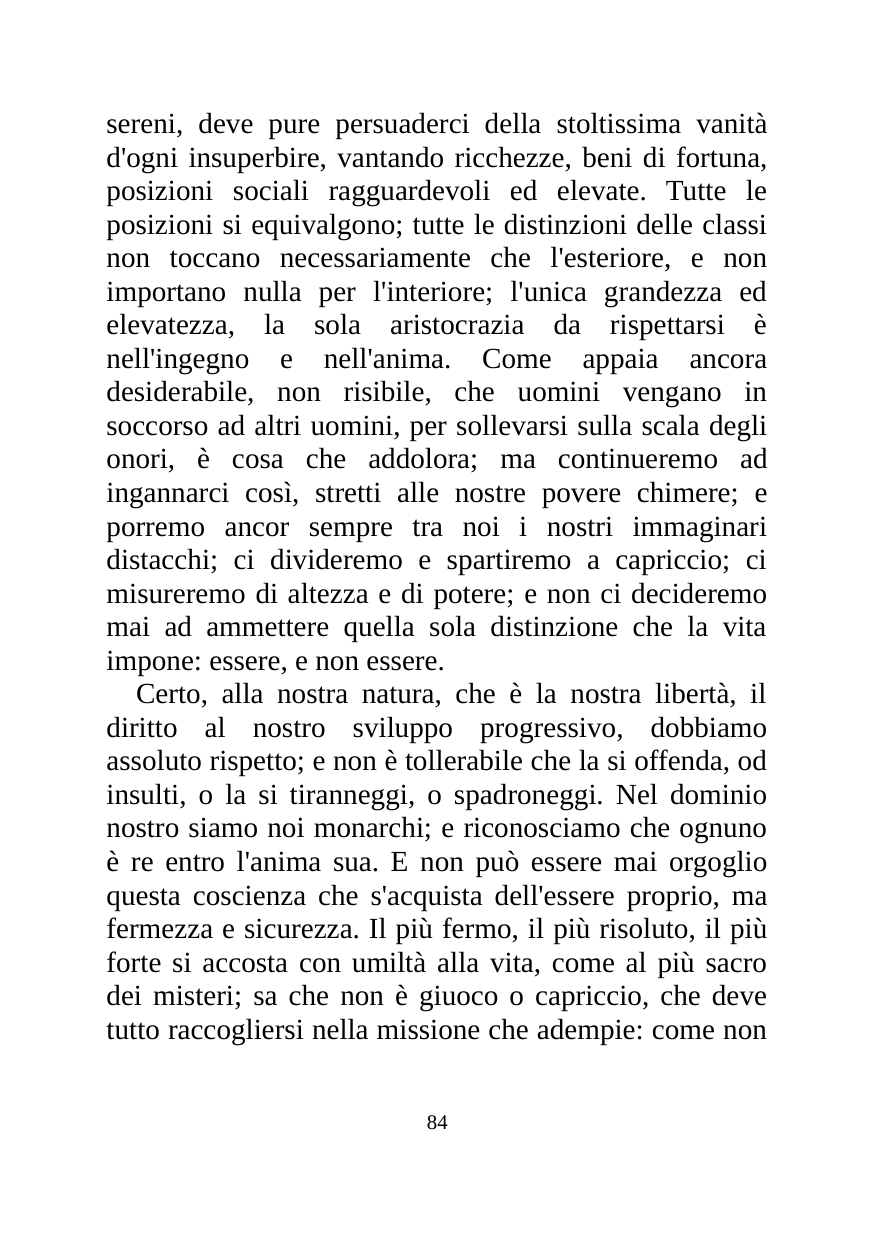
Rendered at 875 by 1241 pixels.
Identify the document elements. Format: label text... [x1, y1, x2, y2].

text sereni, deve pure persuaderci della stoltissima vanità d'ogni insuperbire, vantando ricchezze, beni di fortuna, posizioni sociali ragguardevoli ed elevate. Tutte le posizioni si equivalgono; tutte le distinzioni delle classi non toccano necessariamente che l'esteriore, e non importano nulla per l'interiore; l'unica grandezza ed elevatezza, la sola aristocrazia da rispettarsi è nell'ingegno e nell'anima. Come appaia ancora desiderabile, non risibile, che uomini vengano in soccorso ad altri uomini, per sollevarsi sulla scala degli onori, è cosa che addolora; ma continueremo ad ingannarci così, stretti alle nostre povere chimere; e porremo ancor sempre tra noi i nostri immaginari distacchi; ci divideremo e spartiremo a capriccio; ci misureremo di altezza e di potere; e non ci decideremo mai ad ammettere quella sola distinzione che la vita impone: essere, e non essere. [106, 106, 768, 676]
text Certo, alla nostra natura, che è la nostra libertà, il diritto al nostro sviluppo progressivo, dobbiamo assoluto rispetto; e non è tollerabile che la si offenda, od insulti, o la si tiranneggi, o spadroneggi. Nel dominio nostro siamo noi monarchi; e riconosciamo che ognuno è re entro l'anima sua. E non può essere mai orgoglio questa coscienza che s'acquista dell'essere proprio, ma fermezza e sicurezza. Il più fermo, il più risoluto, il più forte si accosta con umiltà alla vita, come al più sacro dei misteri; sa che non è giuoco o capriccio, che deve tutto raccogliersi nella missione che adempie: come non [106, 676, 768, 1045]
